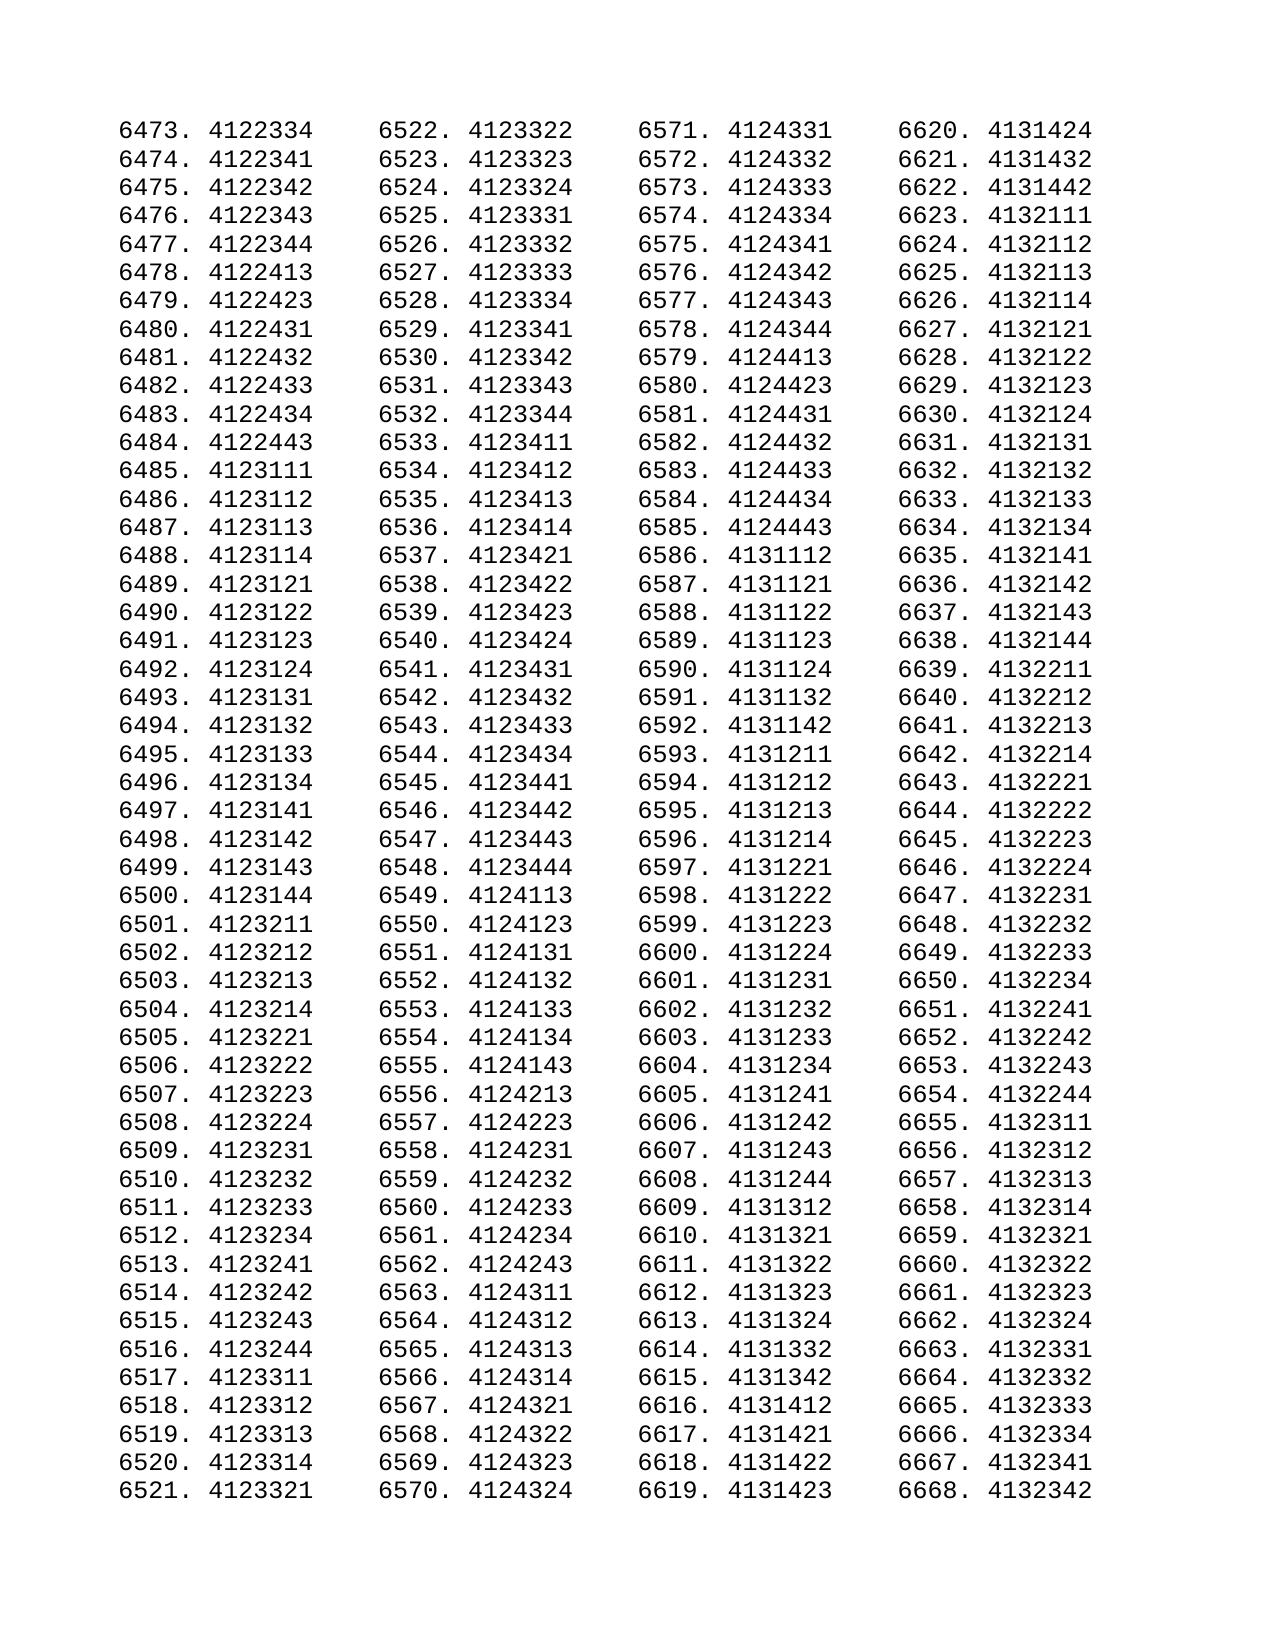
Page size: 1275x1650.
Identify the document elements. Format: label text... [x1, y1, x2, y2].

text 6523. 4123323 [378, 146, 637, 175]
text 6548. 4123444 [378, 855, 637, 883]
text 6583. 4124433 [637, 458, 897, 486]
text 6590. 4131124 [637, 656, 897, 685]
text 6665. 4132333 [897, 1393, 1157, 1421]
text 6593. 4131211 [637, 741, 897, 770]
text 6572. 4124332 [637, 146, 897, 175]
text 6651. 4132241 [897, 996, 1157, 1025]
text 6663. 4132331 [897, 1336, 1157, 1365]
text 6546. 4123442 [378, 798, 637, 826]
text 6608. 4131244 [637, 1166, 897, 1195]
text 6626. 4132114 [897, 288, 1157, 316]
text 6666. 4132334 [897, 1421, 1157, 1450]
text 6667. 4132341 [897, 1450, 1157, 1478]
text 6530. 4123342 [378, 345, 637, 373]
text 6538. 4123422 [378, 571, 637, 600]
text 6532. 4123344 [378, 401, 637, 430]
text 6495. 4123133 [118, 741, 378, 770]
text 6588. 4131122 [637, 600, 897, 628]
text 6661. 4132323 [897, 1280, 1157, 1308]
text 6536. 4123414 [378, 515, 637, 543]
text 6491. 4123123 [118, 628, 378, 656]
text 6534. 4123412 [378, 458, 637, 486]
text 6541. 4123431 [378, 656, 637, 685]
text 6607. 4131243 [637, 1138, 897, 1166]
text 6474. 4122341 [118, 146, 378, 175]
text 6547. 4123443 [378, 826, 637, 855]
text 6473. 4122334 [118, 118, 378, 146]
text 6494. 4123132 [118, 713, 378, 741]
text 6508. 4123224 [118, 1110, 378, 1138]
text 6550. 4124123 [378, 911, 637, 940]
text 6496. 4123134 [118, 770, 378, 798]
text 6660. 4132322 [897, 1251, 1157, 1280]
text 6540. 4123424 [378, 628, 637, 656]
text 6618. 4131422 [637, 1450, 897, 1478]
text 6570. 4124324 [378, 1478, 637, 1506]
text 6595. 4131213 [637, 798, 897, 826]
text 6557. 4124223 [378, 1110, 637, 1138]
text 6565. 4124313 [378, 1336, 637, 1365]
text 6594. 4131212 [637, 770, 897, 798]
text 6613. 4131324 [637, 1308, 897, 1336]
text 6633. 4132133 [897, 486, 1157, 515]
text 6487. 4123113 [118, 515, 378, 543]
text 6483. 4122434 [118, 401, 378, 430]
text 6630. 4132124 [897, 401, 1157, 430]
text 6625. 4132113 [897, 260, 1157, 288]
text 6518. 4123312 [118, 1393, 378, 1421]
text 6510. 4123232 [118, 1166, 378, 1195]
text 6537. 4123421 [378, 543, 637, 571]
text 6490. 4123122 [118, 600, 378, 628]
text 6571. 4124331 [637, 118, 897, 146]
text 6659. 4132321 [897, 1223, 1157, 1251]
text 6514. 4123242 [118, 1280, 378, 1308]
text 6526. 4123332 [378, 231, 637, 260]
text 6568. 4124322 [378, 1421, 637, 1450]
text 6574. 4124334 [637, 203, 897, 231]
text 6636. 4132142 [897, 571, 1157, 600]
text 6477. 4122344 [118, 231, 378, 260]
text 6480. 4122431 [118, 316, 378, 345]
text 6596. 4131214 [637, 826, 897, 855]
text 6611. 4131322 [637, 1251, 897, 1280]
text 6652. 4132242 [897, 1025, 1157, 1053]
text 6535. 4123413 [378, 486, 637, 515]
text 6641. 4132213 [897, 713, 1157, 741]
text 6637. 4132143 [897, 600, 1157, 628]
text 6552. 4124132 [378, 968, 637, 996]
text 6614. 4131332 [637, 1336, 897, 1365]
text 6606. 4131242 [637, 1110, 897, 1138]
text 6620. 4131424 [897, 118, 1157, 146]
text 6533. 4123411 [378, 430, 637, 458]
text 6616. 4131412 [637, 1393, 897, 1421]
text 6520. 4123314 [118, 1450, 378, 1478]
text 6509. 4123231 [118, 1138, 378, 1166]
text 6635. 4132141 [897, 543, 1157, 571]
text 6638. 4132144 [897, 628, 1157, 656]
text 6648. 4132232 [897, 911, 1157, 940]
text 6658. 4132314 [897, 1195, 1157, 1223]
text 6519. 4123313 [118, 1421, 378, 1450]
text 6654. 4132244 [897, 1081, 1157, 1110]
text 6582. 4124432 [637, 430, 897, 458]
text 6628. 4132122 [897, 345, 1157, 373]
text 6560. 4124233 [378, 1195, 637, 1223]
text 6476. 4122343 [118, 203, 378, 231]
text 6517. 4123311 [118, 1365, 378, 1393]
text 6513. 4123241 [118, 1251, 378, 1280]
text 6562. 4124243 [378, 1251, 637, 1280]
text 6624. 4132112 [897, 231, 1157, 260]
text 6521. 4123321 [118, 1478, 378, 1506]
text 6662. 4132324 [897, 1308, 1157, 1336]
text 6542. 4123432 [378, 685, 637, 713]
text 6609. 4131312 [637, 1195, 897, 1223]
text 6577. 4124343 [637, 288, 897, 316]
text 6492. 4123124 [118, 656, 378, 685]
text 6634. 4132134 [897, 515, 1157, 543]
text 6512. 4123234 [118, 1223, 378, 1251]
text 6610. 4131321 [637, 1223, 897, 1251]
text 6587. 4131121 [637, 571, 897, 600]
text 6505. 4123221 [118, 1025, 378, 1053]
text 6561. 4124234 [378, 1223, 637, 1251]
text 6668. 4132342 [897, 1478, 1157, 1506]
text 6481. 4122432 [118, 345, 378, 373]
text 6549. 4124113 [378, 883, 637, 911]
text 6539. 4123423 [378, 600, 637, 628]
text 6600. 4131224 [637, 940, 897, 968]
text 6558. 4124231 [378, 1138, 637, 1166]
text 6566. 4124314 [378, 1365, 637, 1393]
text 6576. 4124342 [637, 260, 897, 288]
text 6531. 4123343 [378, 373, 637, 401]
text 6643. 4132221 [897, 770, 1157, 798]
text 6585. 4124443 [637, 515, 897, 543]
text 6559. 4124232 [378, 1166, 637, 1195]
text 6604. 4131234 [637, 1053, 897, 1081]
text 6489. 4123121 [118, 571, 378, 600]
text 6649. 4132233 [897, 940, 1157, 968]
text 6601. 4131231 [637, 968, 897, 996]
text 6506. 4123222 [118, 1053, 378, 1081]
text 6573. 4124333 [637, 175, 897, 203]
text 6563. 4124311 [378, 1280, 637, 1308]
text 6602. 4131232 [637, 996, 897, 1025]
text 6564. 4124312 [378, 1308, 637, 1336]
text 6511. 4123233 [118, 1195, 378, 1223]
text 6581. 4124431 [637, 401, 897, 430]
text 6623. 4132111 [897, 203, 1157, 231]
text 6579. 4124413 [637, 345, 897, 373]
text 6497. 4123141 [118, 798, 378, 826]
text 6575. 4124341 [637, 231, 897, 260]
text 6591. 4131132 [637, 685, 897, 713]
text 6597. 4131221 [637, 855, 897, 883]
text 6650. 4132234 [897, 968, 1157, 996]
text 6586. 4131112 [637, 543, 897, 571]
text 6599. 4131223 [637, 911, 897, 940]
text 6501. 4123211 [118, 911, 378, 940]
text 6493. 4123131 [118, 685, 378, 713]
text 6567. 4124321 [378, 1393, 637, 1421]
text 6556. 4124213 [378, 1081, 637, 1110]
text 6621. 4131432 [897, 146, 1157, 175]
text 6657. 4132313 [897, 1166, 1157, 1195]
text 6529. 4123341 [378, 316, 637, 345]
text 6647. 4132231 [897, 883, 1157, 911]
text 6478. 4122413 [118, 260, 378, 288]
text 6653. 4132243 [897, 1053, 1157, 1081]
text 6545. 4123441 [378, 770, 637, 798]
text 6615. 4131342 [637, 1365, 897, 1393]
text 6569. 4124323 [378, 1450, 637, 1478]
text 6629. 4132123 [897, 373, 1157, 401]
text 6498. 4123142 [118, 826, 378, 855]
text 6488. 4123114 [118, 543, 378, 571]
text 6656. 4132312 [897, 1138, 1157, 1166]
text 6584. 4124434 [637, 486, 897, 515]
text 6516. 4123244 [118, 1336, 378, 1365]
text 6580. 4124423 [637, 373, 897, 401]
text 6555. 4124143 [378, 1053, 637, 1081]
text 6515. 4123243 [118, 1308, 378, 1336]
text 6644. 4132222 [897, 798, 1157, 826]
text 6543. 4123433 [378, 713, 637, 741]
text 6527. 4123333 [378, 260, 637, 288]
text 6589. 4131123 [637, 628, 897, 656]
text 6655. 4132311 [897, 1110, 1157, 1138]
text 6631. 4132131 [897, 430, 1157, 458]
text 6507. 4123223 [118, 1081, 378, 1110]
text 6619. 4131423 [637, 1478, 897, 1506]
text 6551. 4124131 [378, 940, 637, 968]
text 6664. 4132332 [897, 1365, 1157, 1393]
text 6484. 4122443 [118, 430, 378, 458]
text 6504. 4123214 [118, 996, 378, 1025]
text 6553. 4124133 [378, 996, 637, 1025]
text 6554. 4124134 [378, 1025, 637, 1053]
text 6612. 4131323 [637, 1280, 897, 1308]
text 6522. 4123322 [378, 118, 637, 146]
text 6617. 4131421 [637, 1421, 897, 1450]
text 6603. 4131233 [637, 1025, 897, 1053]
text 6592. 4131142 [637, 713, 897, 741]
text 6627. 4132121 [897, 316, 1157, 345]
text 6524. 4123324 [378, 175, 637, 203]
text 6485. 4123111 [118, 458, 378, 486]
text 6475. 4122342 [118, 175, 378, 203]
text 6578. 4124344 [637, 316, 897, 345]
text 6544. 4123434 [378, 741, 637, 770]
text 6622. 4131442 [897, 175, 1157, 203]
text 6640. 4132212 [897, 685, 1157, 713]
text 6605. 4131241 [637, 1081, 897, 1110]
text 6642. 4132214 [897, 741, 1157, 770]
text 6525. 4123331 [378, 203, 637, 231]
text 6528. 4123334 [378, 288, 637, 316]
text 6486. 4123112 [118, 486, 378, 515]
text 6482. 4122433 [118, 373, 378, 401]
text 6503. 4123213 [118, 968, 378, 996]
text 6500. 4123144 [118, 883, 378, 911]
text 6646. 4132224 [897, 855, 1157, 883]
text 6499. 4123143 [118, 855, 378, 883]
text 6639. 4132211 [897, 656, 1157, 685]
text 6502. 4123212 [118, 940, 378, 968]
text 6632. 4132132 [897, 458, 1157, 486]
text 6645. 4132223 [897, 826, 1157, 855]
text 6479. 4122423 [118, 288, 378, 316]
text 6598. 4131222 [637, 883, 897, 911]
